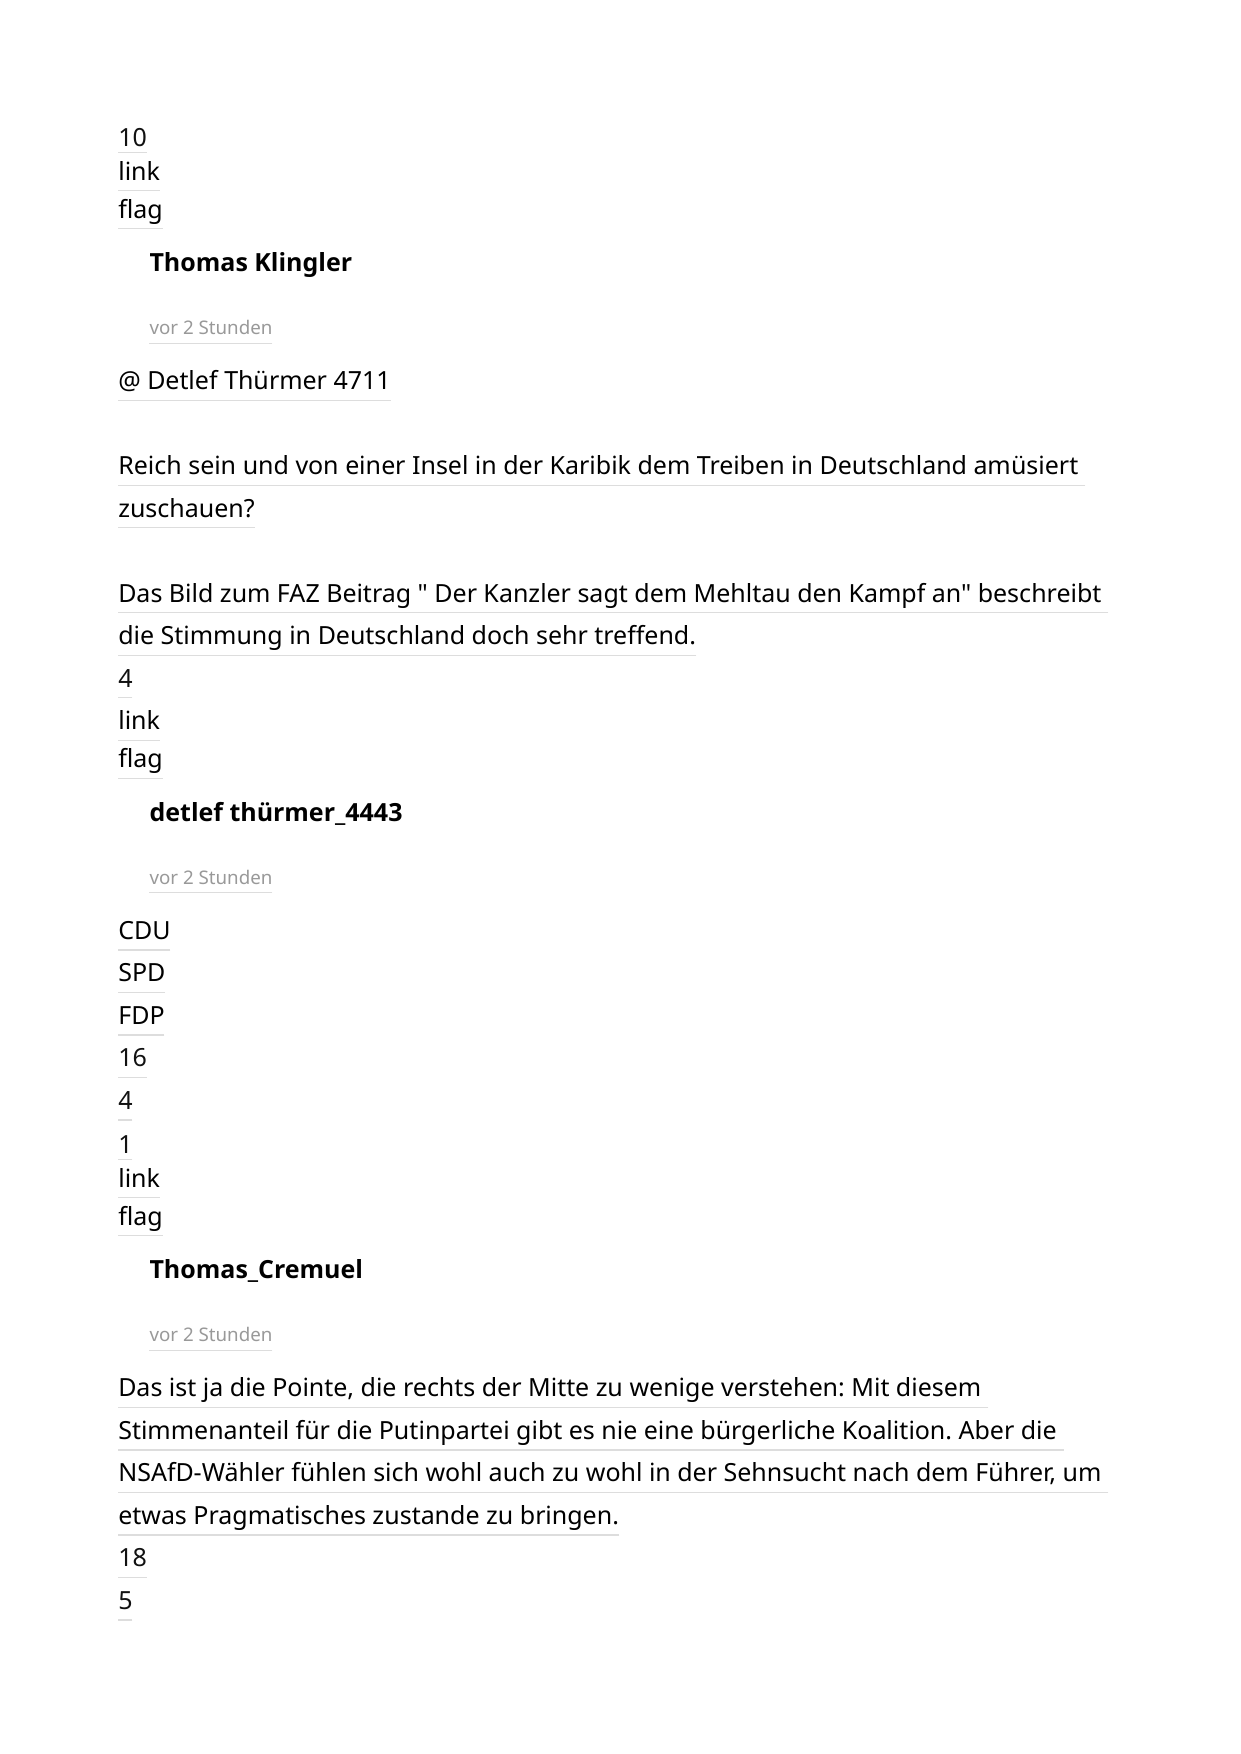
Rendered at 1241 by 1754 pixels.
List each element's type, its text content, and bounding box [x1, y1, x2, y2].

text flag [118, 1198, 1122, 1236]
text vor 2 Stunden [149, 1321, 1117, 1351]
text Thomas Klingler [149, 245, 1122, 279]
text @ Detlef Thürmer 4711 Reich sein und von einer Insel in der Karibik dem Treiben in Deutschland amüsiert zuschauen? Das Bild zum FAZ Beitrag " Der Kanzler sagt dem Mehltau den Kampf an" beschreibt die Stimmung in Deutschland doch sehr treffend. [118, 363, 1122, 656]
text 4 [118, 661, 1122, 698]
text flag [118, 741, 1122, 779]
text 4 [118, 1083, 1122, 1121]
text 5 [118, 1582, 1122, 1621]
text Thomas_Cremuel [149, 1252, 1122, 1286]
text 16 [118, 1040, 1122, 1078]
text 10 [118, 118, 1122, 153]
text link [118, 703, 1122, 741]
text 18 [118, 1540, 1122, 1578]
text CDU SPD FDP [118, 913, 1122, 1036]
text vor 2 Stunden [149, 314, 1117, 344]
text 1 [118, 1125, 1122, 1160]
text Das ist ja die Pointe, die rechts der Mitte zu wenige verstehen: Mit diesem Stimmenanteil für die Putinpartei gibt es nie eine bürgerliche Koalition. Aber die NSAfD-Wähler fühlen sich wohl auch zu wohl in der Sehnsucht nach dem Führer, um etwas Pragmatisches zustande zu bringen. [118, 1370, 1122, 1536]
text link [118, 1160, 1122, 1198]
text detlef thürmer_4443 [149, 795, 1122, 829]
text flag [118, 191, 1122, 229]
text vor 2 Stunden [149, 864, 1117, 893]
text link [118, 153, 1122, 191]
